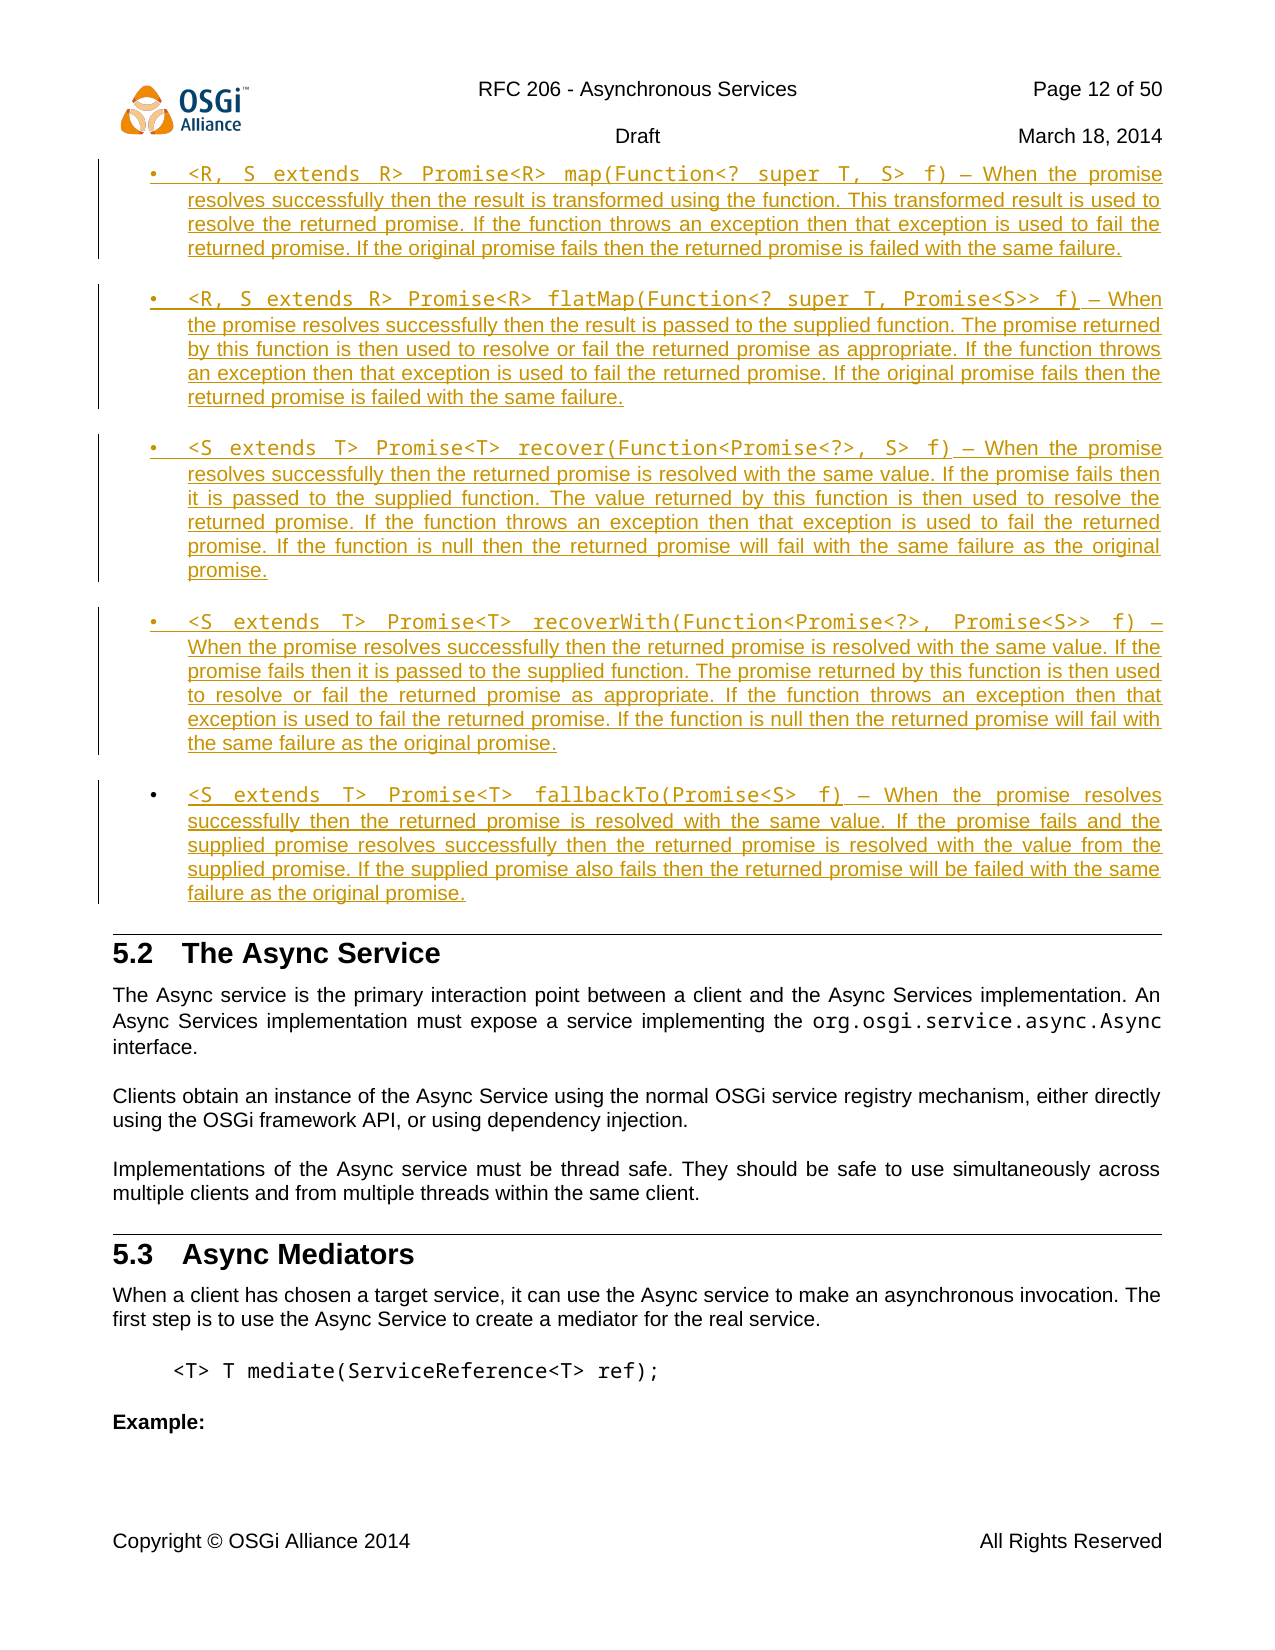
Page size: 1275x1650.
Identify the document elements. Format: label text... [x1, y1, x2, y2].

list <S extends T> Promise<T> recover(Function<Promise<?>, S> f) – When the promise resolves successfully then the returned promise is resolved with the same value. If the promise fails then it is passed to the supplied function. The value returned by this function is then used to resolve the returned promise. If the function throws an exception then that exception is used to fail the returned promise. If the function is null then the returned promise will fail with the same failure as the original promise. [150, 433, 1162, 582]
text When a client has chosen a target service, it can use the Async service to make an asynchronous invocation. The first step is to use the Async Service to create a mediator for the real service. [112, 1283, 1162, 1331]
text The Async service is the primary interaction point between a client and the Async Services implementation. An Async Services implementation must expose a service implementing the org.osgi.service.async.Async interface. [112, 983, 1162, 1059]
list resolves successfully then the result is transformed using the function. This transformed result is used to resolve the returned promise. If the function throws an exception then that exception is used to fail the returned promise. If the original promise fails then the returned promise is failed with the same failure. [150, 184, 1162, 259]
list <S extends T> Promise<T> fallbackTo(Promise<S> f) – When the promise resolves successfully then the returned promise is resolved with the same value. If the promise fails and the supplied promise resolves successfully then the returned promise is resolved with the value from the supplied promise. If the supplied promise also fails then the returned promise will be failed with the same failure as the original promise. [150, 780, 1162, 904]
text Clients obtain an instance of the Async Service using the normal OSGi service registry mechanism, either directly using the OSGi framework API, or using dependency injection. [112, 1084, 1162, 1132]
list <S extends T> Promise<T> recoverWith(Function<Promise<?>, Promise<S>> f) – [150, 607, 1162, 631]
text <T> T mediate(ServiceReference<T> ref); [172, 1356, 1162, 1384]
text Example: [112, 1409, 1162, 1433]
text Implementations of the Async service must be thread safe. They should be safe to use simultaneously across multiple clients and from multiple threads within the same client. [112, 1157, 1162, 1205]
list <R, S extends R> Promise<R> map(Function<? super T, S> f) – When the promise [150, 159, 1162, 183]
subtitle Async Mediators [112, 1235, 1162, 1271]
list <R, S extends R> Promise<R> flatMap(Function<? super T, Promise<S>> f) – When the promise resolves successfully then the result is passed to the supplied function. The promise returned by this function is then used to resolve or fail the returned promise as appropriate. If the function throws an exception then that exception is used to fail the returned promise. If the original promise fails then the returned promise is failed with the same failure. [150, 284, 1162, 408]
list When the promise resolves successfully then the returned promise is resolved with the same value. If the promise fails then it is passed to the supplied function. The promise returned by this function is then used to resolve or fail the returned promise as appropriate. If the function throws an exception then that exception is used to fail the returned promise. If the function is null then the returned promise will fail with the same failure as the original promise. [150, 632, 1162, 755]
subtitle The Async Service [112, 935, 1162, 970]
picture [113, 78, 257, 142]
